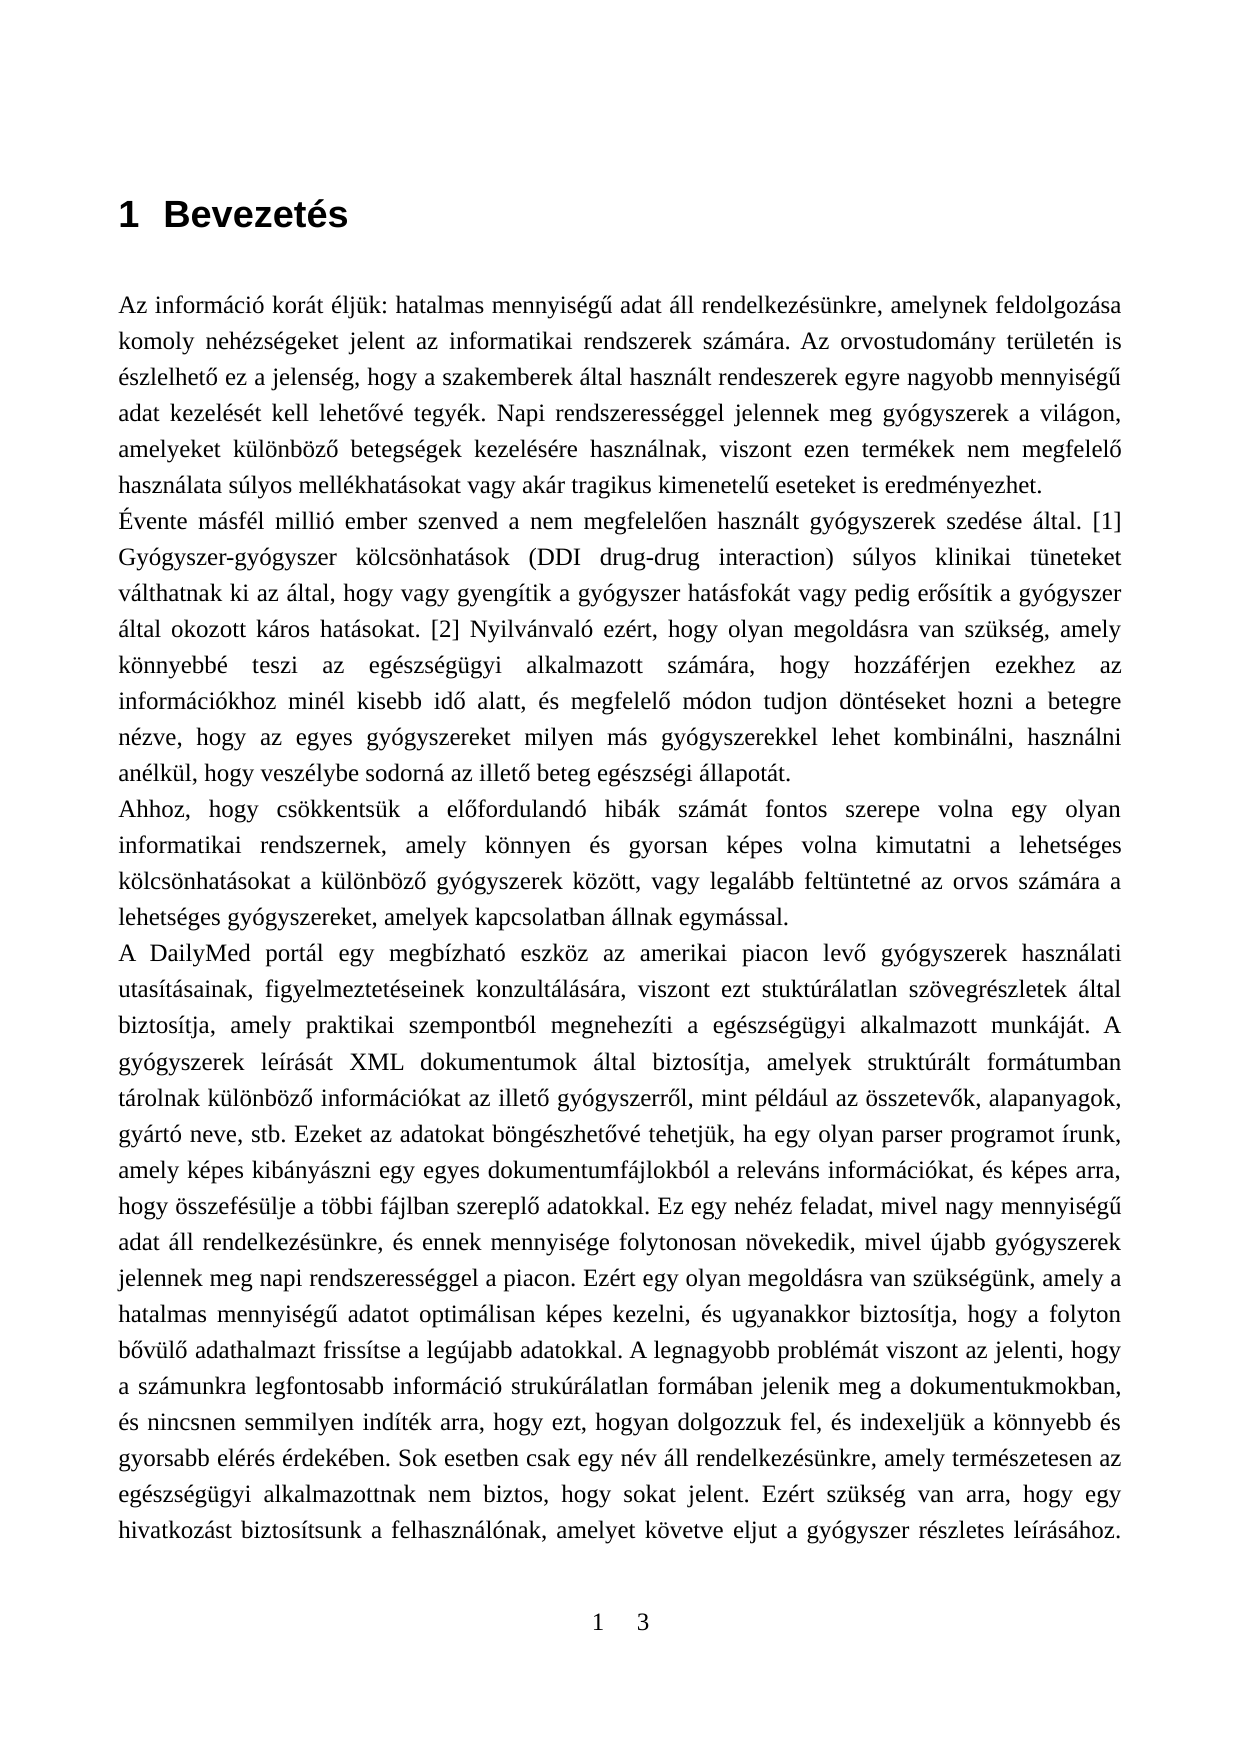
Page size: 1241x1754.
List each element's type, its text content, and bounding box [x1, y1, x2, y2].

subtitle Évente másfél millió ember szenved a nem megfelelően használt gyógyszerek szedése által. [1] Gyógyszer-gyógyszer kölcsönhatások (DDI drug-drug interaction) súlyos klinikai tüneteket válthatnak ki az által, hogy vagy gyengítik a gyógyszer hatásfokát vagy pedig erősítik a gyógyszer által okozott káros hatásokat. [2] Nyilvánvaló ezért, hogy olyan megoldásra van szükség, amely könnyebbé teszi az egészségügyi alkalmazott számára, hogy hozzáférjen ezekhez az információkhoz minél kisebb idő alatt, és megfelelő módon tudjon döntéseket hozni a betegre nézve, hogy az egyes gyógyszereket milyen más gyógyszerekkel lehet kombinálni, használni anélkül, hogy veszélybe sodorná az illető beteg egészségi állapotát. [118, 501, 1122, 789]
subtitle Az információ korát éljük: hatalmas mennyiségű adat áll rendelkezésünkre, amelynek feldolgozása komoly nehézségeket jelent az informatikai rendszerek számára. Az orvostudomány területén is észlelhető ez a jelenség, hogy a szakemberek által használt rendeszerek egyre nagyobb mennyiségű adat kezelését kell lehetővé tegyék. Napi rendszerességgel jelennek meg gyógyszerek a világon, amelyeket különböző betegségek kezelésére használnak, viszont ezen termékek nem megfelelő használata súlyos mellékhatásokat vagy akár tragikus kimenetelű eseteket is eredményezhet. [118, 284, 1122, 501]
subtitle Ahhoz, hogy csökkentsük a előfordulandó hibák számát fontos szerepe volna egy olyan informatikai rendszernek, amely könnyen és gyorsan képes volna kimutatni a lehetséges kölcsönhatásokat a különböző gyógyszerek között, vagy legalább feltüntetné az orvos számára a lehetséges gyógyszereket, amelyek kapcsolatban állnak egymással. [118, 789, 1122, 933]
subtitle A DailyMed portál egy megbízható eszköz az amerikai piacon levő gyógyszerek használati utasításainak, figyelmeztetéseinek konzultálására, viszont ezt stuktúrálatlan szövegrészletek által biztosítja, amely praktikai szempontból megnehezíti a egészségügyi alkalmazott munkáját. A gyógyszerek leírását XML dokumentumok által biztosítja, amelyek struktúrált formátumban tárolnak különböző információkat az illető gyógyszerről, mint például az összetevők, alapanyagok, gyártó neve, stb. Ezeket az adatokat böngészhetővé tehetjük, ha egy olyan parser programot írunk, amely képes kibányászni egy egyes dokumentumfájlokból a releváns információkat, és képes arra, hogy összefésülje a többi fájlban szereplő adatokkal. Ez egy nehéz feladat, mivel nagy mennyiségű adat áll rendelkezésünkre, és ennek mennyisége folytonosan növekedik, mivel újabb gyógyszerek jelennek meg napi rendszerességgel a piacon. Ezért egy olyan megoldásra van szükségünk, amely a hatalmas mennyiségű adatot optimálisan képes kezelni, és ugyanakkor biztosítja, hogy a folyton bővülő adathalmazt frissítse a legújabb adatokkal. A legnagyobb problémát viszont az jelenti, hogy a számunkra legfontosabb információ strukúrálatlan formában jelenik meg a dokumentukmokban, és nincsnen semmilyen indíték arra, hogy ezt, hogyan dolgozzuk fel, és indexeljük a könnyebb és gyorsabb elérés érdekében. Sok esetben csak egy név áll rendelkezésünkre, amely természetesen az egészségügyi alkalmazottnak nem biztos, hogy sokat jelent. Ezért szükség van arra, hogy egy hivatkozást biztosítsunk a felhasználónak, amelyet követve eljut a gyógyszer részletes leírásához. [118, 933, 1122, 1546]
subtitle Bevezetés [118, 192, 1122, 236]
